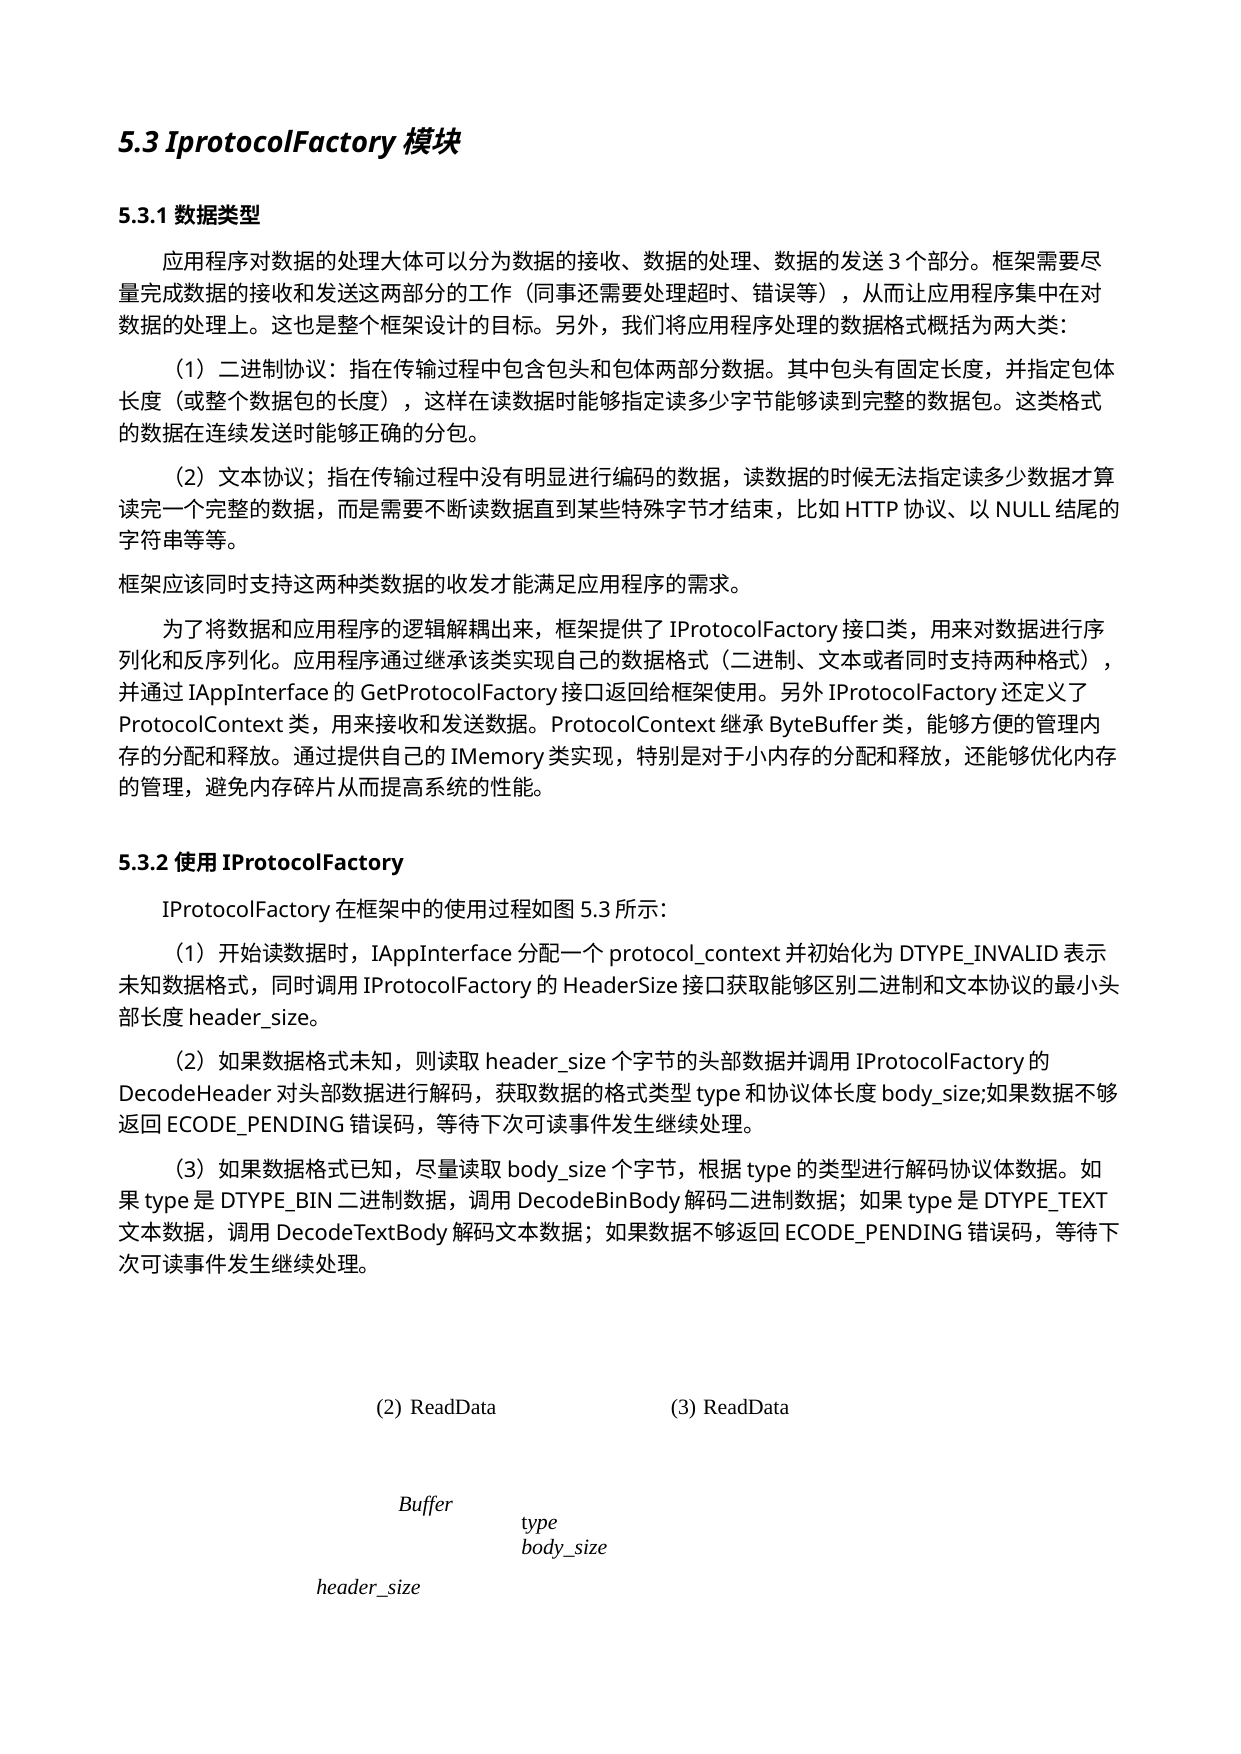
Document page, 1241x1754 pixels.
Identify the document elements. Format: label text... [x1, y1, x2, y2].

text （3）如果数据格式已知，尽量读取body_size个字节，根据type的类型进行解码协议体数据。如果type是DTYPE_BIN二进制数据，调用DecodeBinBody解码二进制数据；如果type是DTYPE_TEXT文本数据，调用DecodeTextBody解码文本数据；如果数据不够返回ECODE_PENDING错误码，等待下次可读事件发生继续处理。 [118, 1152, 1122, 1279]
text （2）如果数据格式未知，则读取header_size个字节的头部数据并调用IProtocolFactory的DecodeHeader对头部数据进行解码，获取数据的格式类型type和协议体长度body_size;如果数据不够返回ECODE_PENDING错误码，等待下次可读事件发生继续处理。 [118, 1044, 1122, 1139]
subtitle 5.3 IprotocolFactory模块 [118, 118, 1122, 161]
text 应用程序对数据的处理大体可以分为数据的接收、数据的处理、数据的发送3个部分。框架需要尽量完成数据的接收和发送这两部分的工作（同事还需要处理超时、错误等），从而让应用程序集中在对数据的处理上。这也是整个框架设计的目标。另外，我们将应用程序处理的数据格式概括为两大类： [118, 242, 1122, 340]
text 框架应该同时支持这两种类数据的收发才能满足应用程序的需求。 [118, 567, 1122, 599]
subtitle 5.3.1 数据类型 [118, 198, 1122, 230]
text 为了将数据和应用程序的逻辑解耦出来，框架提供了IProtocolFactory接口类，用来对数据进行序列化和反序列化。应用程序通过继承该类实现自己的数据格式（二进制、文本或者同时支持两种格式），并通过IAppInterface的GetProtocolFactory接口返回给框架使用。另外IProtocolFactory还定义了ProtocolContext类，用来接收和发送数据。ProtocolContext继承ByteBuffer类，能够方便的管理内存的分配和释放。通过提供自己的IMemory类实现，特别是对于小内存的分配和释放，还能够优化内存的管理，避免内存碎片从而提高系统的性能。 [118, 612, 1122, 802]
subtitle 5.3.2 使用IProtocolFactory [118, 839, 1122, 879]
text （1）开始读数据时，IAppInterface分配一个protocol_context并初始化为DTYPE_INVALID表示未知数据格式，同时调用IProtocolFactory的HeaderSize接口获取能够区别二进制和文本协议的最小头部长度header_size。 [118, 936, 1122, 1031]
text IProtocolFactory在框架中的使用过程如图5.3所示： [118, 892, 1122, 923]
text （2）文本协议；指在传输过程中没有明显进行编码的数据，读数据的时候无法指定读多少数据才算读完一个完整的数据，而是需要不断读数据直到某些特殊字节才结束，比如HTTP协议、以NULL结尾的字符串等等。 [118, 460, 1122, 555]
text （1）二进制协议：指在传输过程中包含包头和包体两部分数据。其中包头有固定长度，并指定包体长度（或整个数据包的长度），这样在读数据时能够指定读多少字节能够读到完整的数据包。这类格式的数据在连续发送时能够正确的分包。 [118, 352, 1122, 447]
